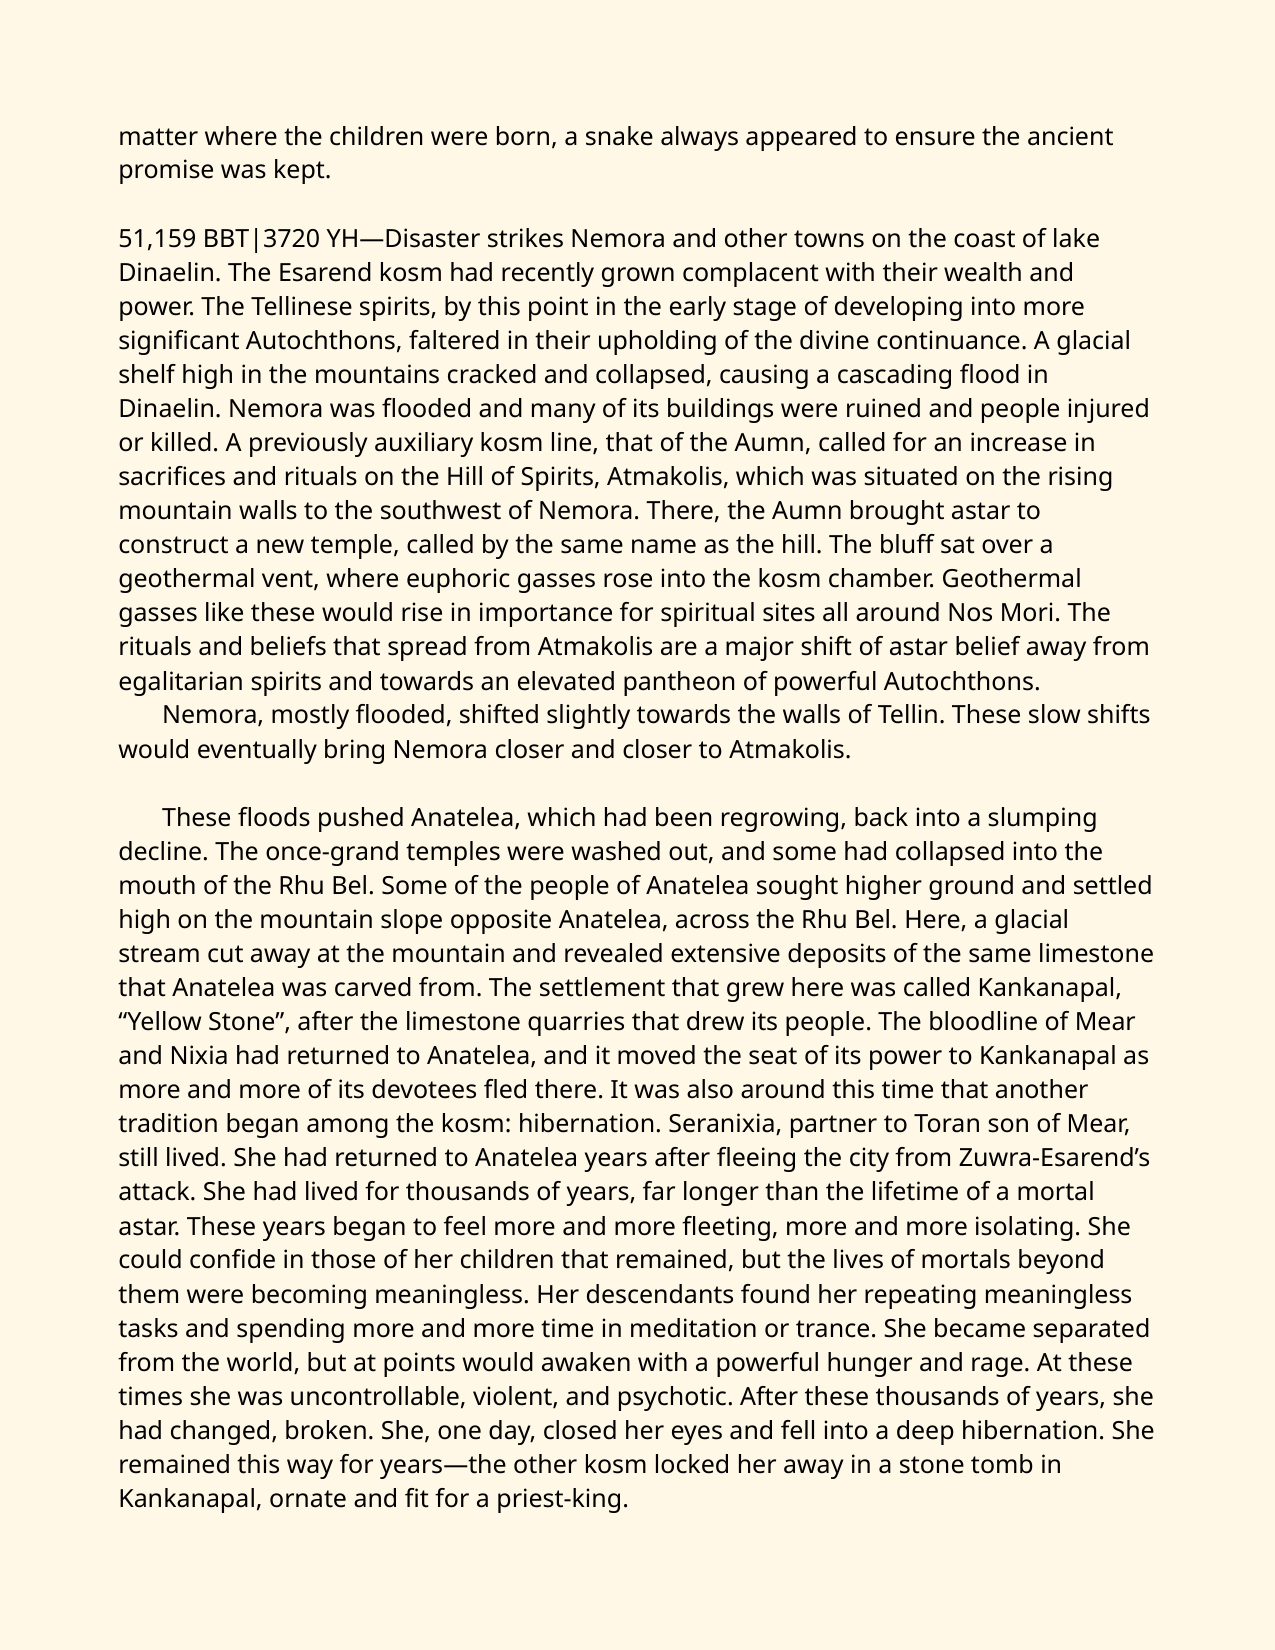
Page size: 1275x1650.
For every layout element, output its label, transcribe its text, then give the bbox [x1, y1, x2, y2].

text Nemora, mostly flooded, shifted slightly towards the walls of Tellin. These slow shifts would eventually bring Nemora closer and closer to Atmakolis. [118, 697, 1157, 765]
text 51,159 BBT|3720 YH—Disaster strikes Nemora and other towns on the coast of lake Dinaelin. The Esarend kosm had recently grown complacent with their wealth and power. The Tellinese spirits, by this point in the early stage of developing into more significant Autochthons, faltered in their upholding of the divine continuance. A glacial shelf high in the mountains cracked and collapsed, causing a cascading flood in Dinaelin. Nemora was flooded and many of its buildings were ruined and people injured or killed. A previously auxiliary kosm line, that of the Aumn, called for an increase in sacrifices and rituals on the Hill of Spirits, Atmakolis, which was situated on the rising mountain walls to the southwest of Nemora. There, the Aumn brought astar to construct a new temple, called by the same name as the hill. The bluff sat over a geothermal vent, where euphoric gasses rose into the kosm chamber. Geothermal gasses like these would rise in importance for spiritual sites all around Nos Mori. The rituals and beliefs that spread from Atmakolis are a major shift of astar belief away from egalitarian spirits and towards an elevated pantheon of powerful Autochthons. [118, 220, 1157, 697]
text These floods pushed Anatelea, which had been regrowing, back into a slumping decline. The once-grand temples were washed out, and some had collapsed into the mouth of the Rhu Bel. Some of the people of Anatelea sought higher ground and settled high on the mountain slope opposite Anatelea, across the Rhu Bel. Here, a glacial stream cut away at the mountain and revealed extensive deposits of the same limestone that Anatelea was carved from. The settlement that grew here was called Kankanapal, “Yellow Stone”, after the limestone quarries that drew its people. The bloodline of Mear and Nixia had returned to Anatelea, and it moved the seat of its power to Kankanapal as more and more of its devotees fled there. It was also around this time that another tradition began among the kosm: hibernation. Seranixia, partner to Toran son of Mear, still lived. She had returned to Anatelea years after fleeing the city from Zuwra-Esarend’s attack. She had lived for thousands of years, far longer than the lifetime of a mortal astar. These years began to feel more and more fleeting, more and more isolating. She could confide in those of her children that remained, but the lives of mortals beyond them were becoming meaningless. Her descendants found her repeating meaningless tasks and spending more and more time in meditation or trance. She became separated from the world, but at points would awaken with a powerful hunger and rage. At these times she was uncontrollable, violent, and psychotic. After these thousands of years, she had changed, broken. She, one day, closed her eyes and fell into a deep hibernation. She remained this way for years—the other kosm locked her away in a stone tomb in Kankanapal, ornate and fit for a priest-king. [118, 799, 1157, 1515]
text matter where the children were born, a snake always appeared to ensure the ancient promise was kept. [118, 118, 1157, 186]
